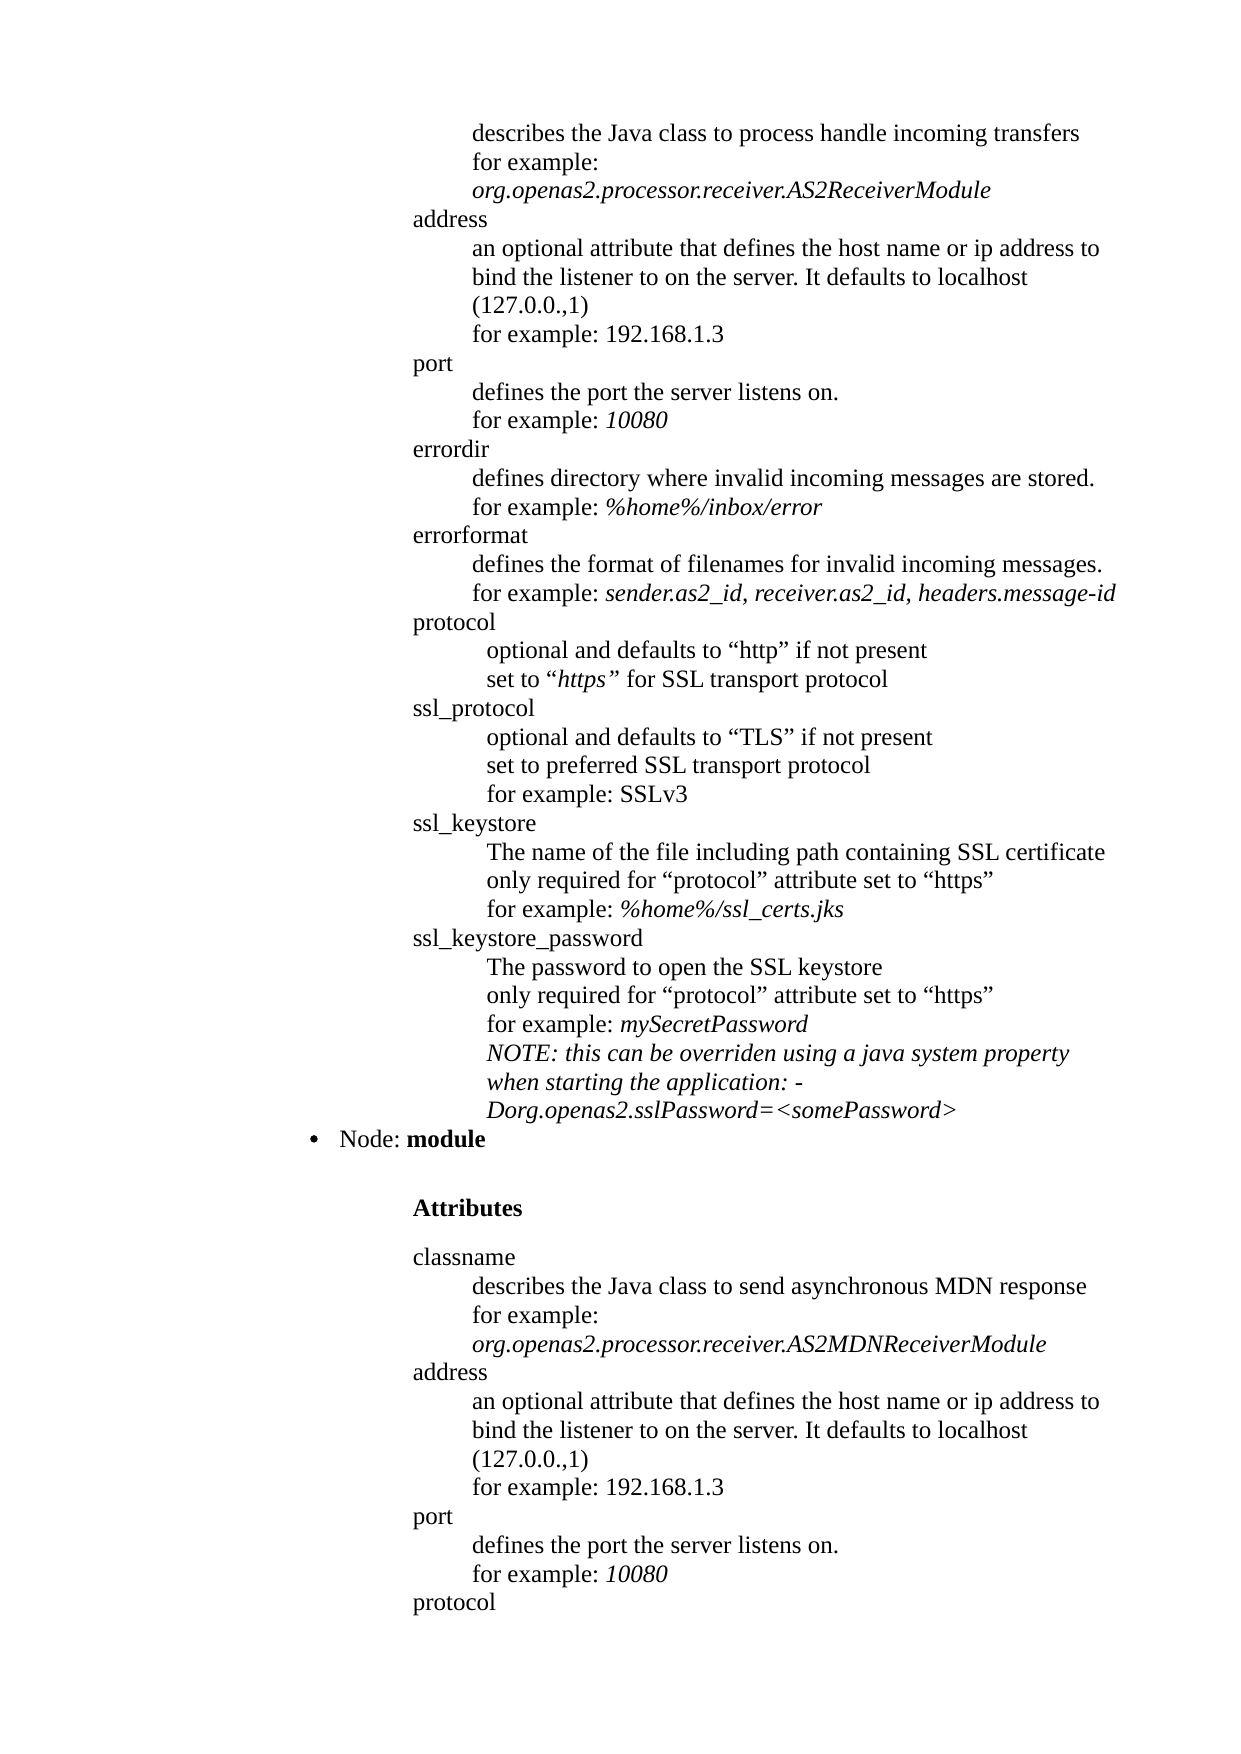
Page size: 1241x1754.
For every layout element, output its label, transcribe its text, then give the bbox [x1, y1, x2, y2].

list an optional attribute that defines the host name or ip address to bind the listener to on the server. It defaults to localhost (127.0.0.,1) for example: 192.168.1.3 [442, 1386, 1122, 1501]
subtitle ssl_keystore [383, 808, 1122, 837]
subtitle ssl_protocol [383, 693, 1122, 722]
list set to preferred SSL transport protocol [457, 751, 1122, 779]
list defines the format of filenames for invalid incoming messages. for example: sender.as2_id, receiver.as2_id, headers.message-id [442, 549, 1122, 607]
list describes the Java class to process handle incoming transfers for example: org.openas2.processor.receiver.AS2ReceiverModule [442, 118, 1122, 204]
list Attributes [383, 1159, 1122, 1222]
subtitle only required for “protocol” attribute set to “https” [457, 866, 1122, 894]
list defines the port the server listens on. for example: 10080 [442, 1530, 1122, 1587]
subtitle The password to open the SSL keystore [457, 952, 1122, 981]
subtitle classname [383, 1242, 1122, 1271]
list for example: mySecretPassword [457, 1009, 1122, 1038]
list set to “https” for SSL transport protocol [457, 664, 1122, 693]
subtitle ssl_keystore_password [383, 923, 1122, 952]
list NOTE: this can be overriden using a java system property when starting the application: -Dorg.openas2.sslPassword=<somePassword> [457, 1038, 1122, 1124]
list defines directory where invalid incoming messages are stored. for example: %home%/inbox/error [442, 463, 1122, 521]
subtitle errordir [383, 434, 1122, 463]
subtitle port [383, 1501, 1122, 1530]
subtitle only required for “protocol” attribute set to “https” [457, 981, 1122, 1009]
list defines the port the server listens on. for example: 10080 [442, 377, 1122, 434]
subtitle protocol [383, 607, 1122, 636]
subtitle address [383, 204, 1122, 233]
list for example: SSLv3 [457, 779, 1122, 808]
subtitle port [383, 348, 1122, 377]
subtitle The name of the file including path containing SSL certificate [457, 837, 1122, 866]
subtitle address [383, 1357, 1122, 1386]
subtitle errorformat [383, 521, 1122, 549]
list an optional attribute that defines the host name or ip address to bind the listener to on the server. It defaults to localhost (127.0.0.,1) for example: 192.168.1.3 [442, 233, 1122, 348]
subtitle optional and defaults to “http” if not present [457, 636, 1122, 664]
subtitle protocol [383, 1587, 1122, 1616]
subtitle optional and defaults to “TLS” if not present [457, 722, 1122, 751]
list Node: module [309, 1124, 1122, 1153]
list describes the Java class to send asynchronous MDN response for example: org.openas2.processor.receiver.AS2MDNReceiverModule [442, 1271, 1122, 1357]
list for example: %home%/ssl_certs.jks [457, 894, 1122, 923]
